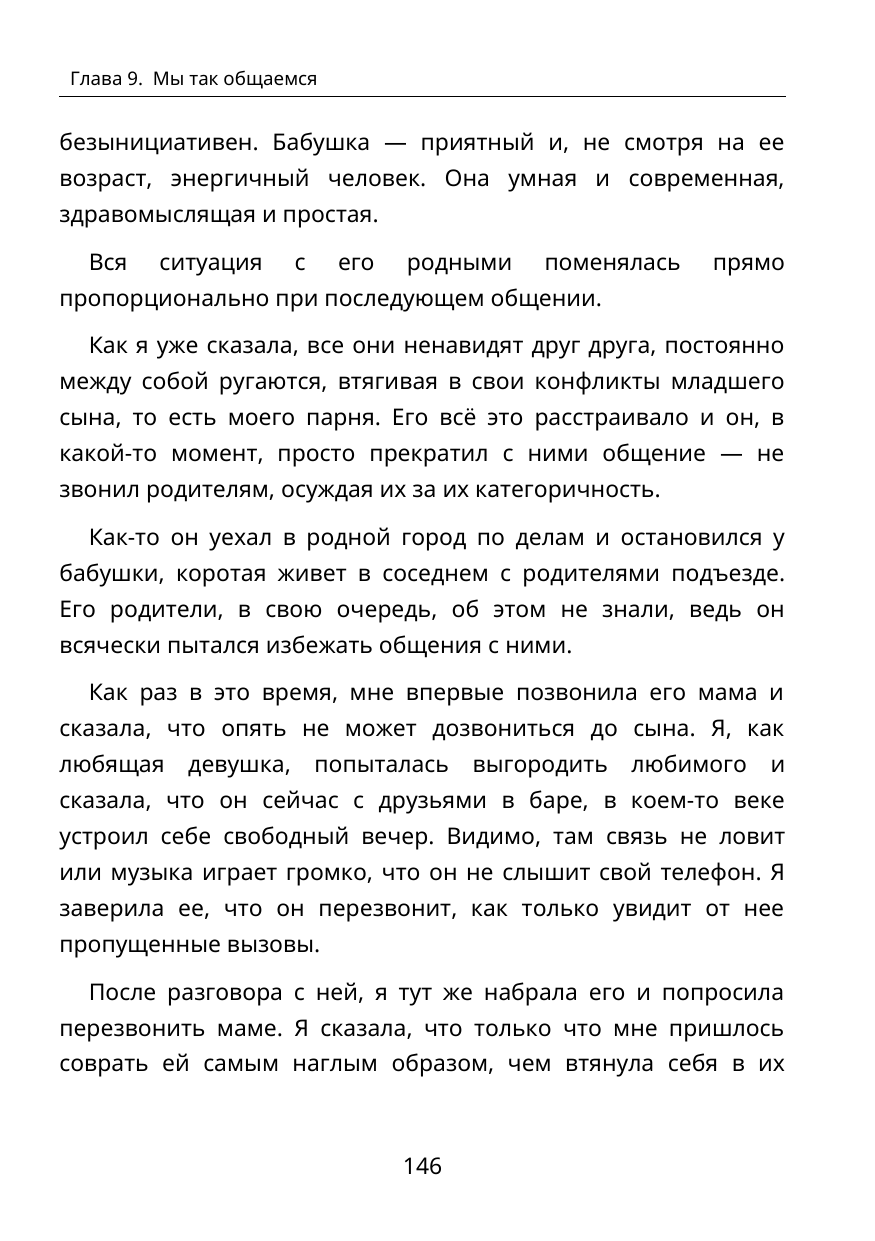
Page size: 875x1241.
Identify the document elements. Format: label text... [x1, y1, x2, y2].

text После разговора с ней, я тут же набрала его и попросила перезвонить маме. Я сказала, что только что мне пришлось соврать ей самым наглым образом, чем втянула себя в их [59, 976, 786, 1079]
text Вся ситуация с его родными поменялась прямо пропорционально при последующем общении. [59, 246, 786, 313]
text Как раз в это время, мне впервые позвонила его мама и сказала, что опять не может дозвониться до сына. Я, как любящая девушка, попыталась выгородить любимого и сказала, что он сейчас с друзьями в баре, в коем-то веке устроил себе свободный вечер. Видимо, там связь не ловит или музыка играет громко, что он не слышит свой телефон. Я заверила ее, что он перезвонит, как только увидит от нее пропущенные вызовы. [59, 676, 786, 959]
text Как-то он уехал в родной город по делам и остановился у бабушки, коротая живет в соседнем с родителями подъезде. Его родители, в свою очередь, об этом не знали, ведь он всячески пытался избежать общения с ними. [59, 521, 786, 660]
text безынициативен. Бабушка — приятный и, не смотря на ее возраст, энергичный человек. Она умная и современная, здравомыслящая и простая. [59, 126, 786, 229]
text Как я уже сказала, все они ненавидят друг друга, постоянно между собой ругаются, втягивая в свои конфликты младшего сына, то есть моего парня. Его всё это расстраивало и он, в какой-то момент, просто прекратил с ними общение — не звонил родителям, осуждая их за их категоричность. [59, 329, 786, 504]
